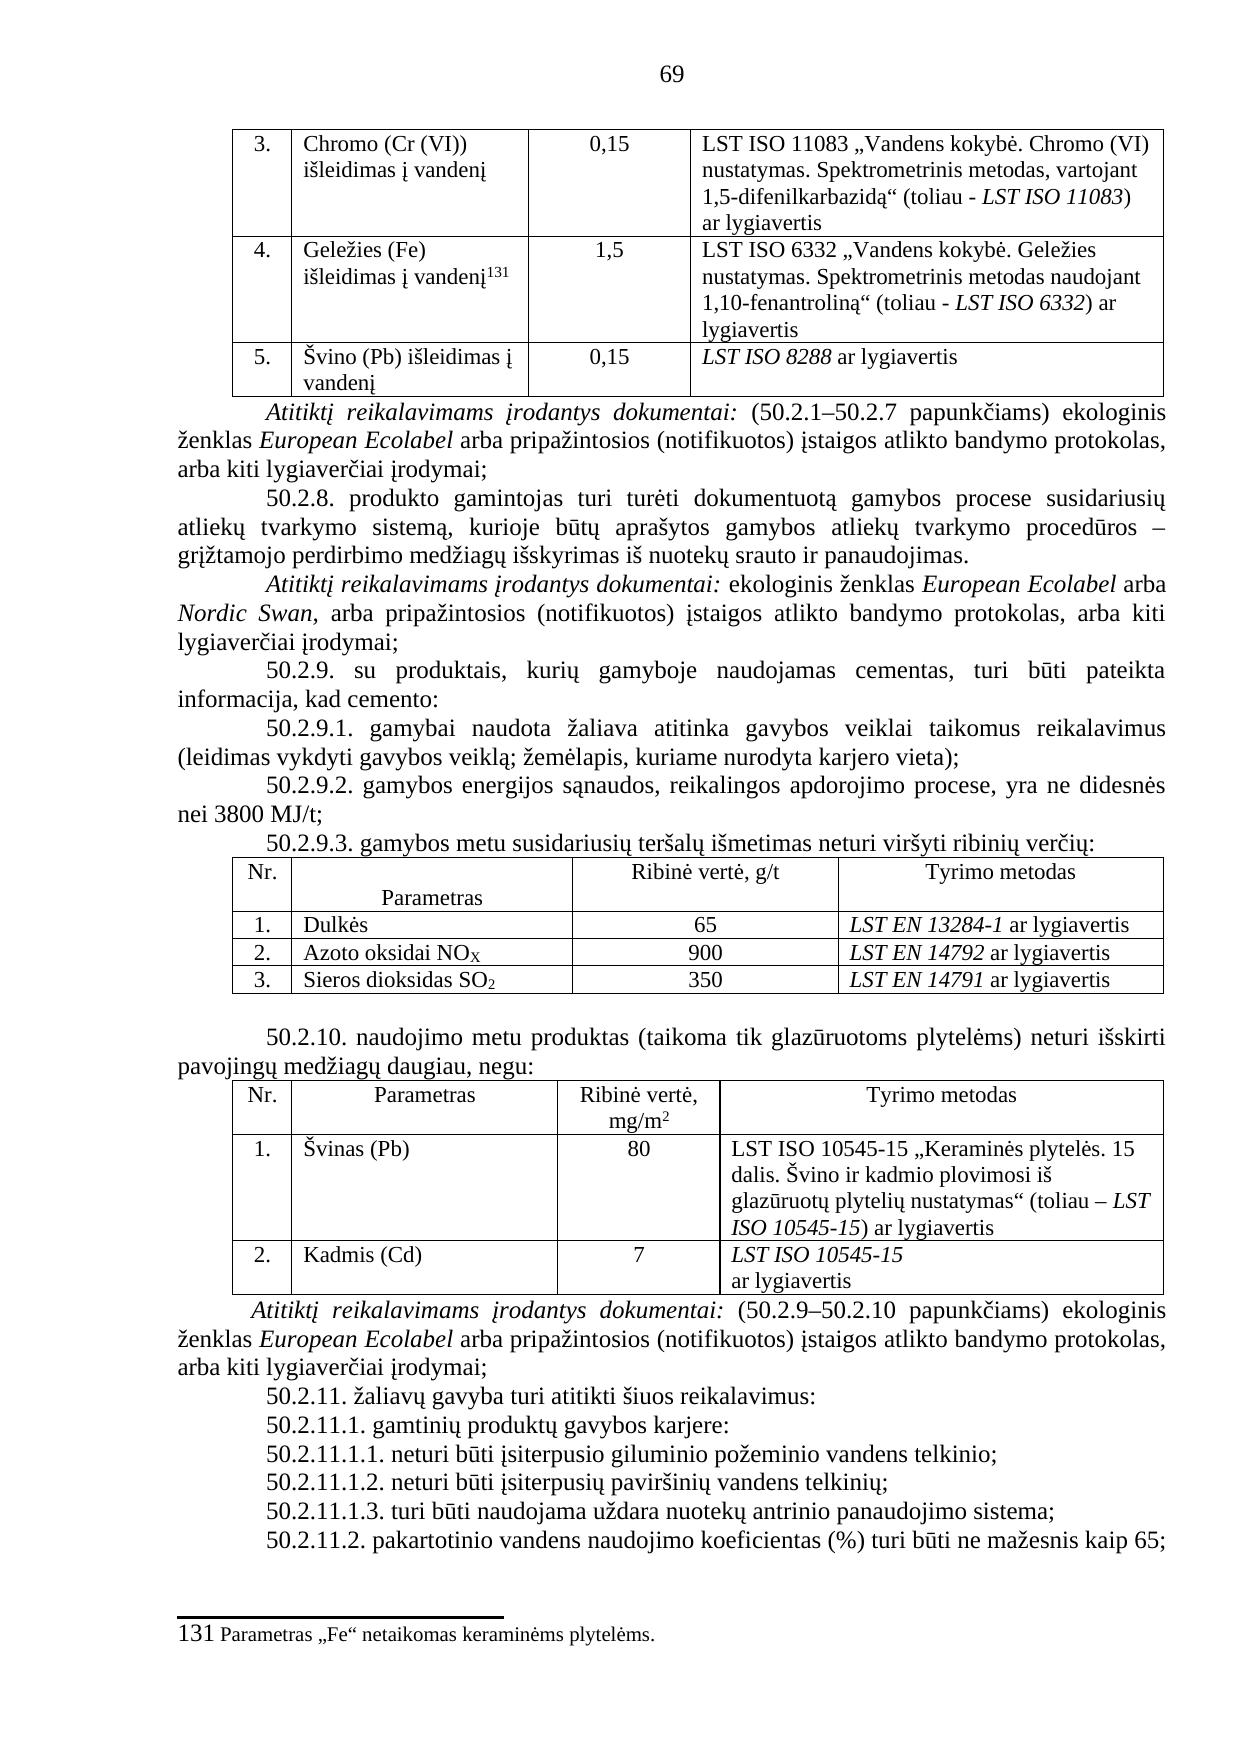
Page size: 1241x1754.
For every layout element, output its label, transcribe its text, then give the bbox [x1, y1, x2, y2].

table_cell 900 [573, 939, 838, 965]
table_cell LST ISO 6332 „Vandens kokybė. Geležies nustatymas. Spektrometrinis metodas naudojant 1,10-fenantroliną“ (toliau - LST ISO 6332) ar lygiavertis [691, 237, 1163, 342]
table_cell 3. [233, 130, 291, 236]
table_cell LST EN 13284-1 ar lygiavertis [839, 912, 1163, 938]
table_cell Chromo (Cr (VI)) išleidimas į vandenį [292, 130, 528, 236]
table_cell 1,5 [529, 237, 690, 342]
table_cell Kadmis (Cd) [292, 1241, 557, 1294]
table_header Nr. [233, 1081, 291, 1134]
text 50.2.11.1.2. neturi būti įsiterpusių paviršinių vandens telkinių; [177, 1467, 1166, 1496]
text 50.2.11. žaliavų gavyba turi atitikti šiuos reikalavimus: [177, 1381, 1166, 1410]
text Atitiktį reikalavimams įrodantys dokumentai: ekologinis ženklas European Ecolabel arba Nordic Swan, arba pripažintosios (notifikuotos) įstaigos atlikto bandymo protokolas, arba kiti lygiaverčiai įrodymai; [177, 569, 1166, 656]
table_cell LST ISO 8288 ar lygiavertis [691, 343, 1163, 396]
table_cell 350 [573, 966, 838, 993]
table_cell Dulkės [292, 912, 572, 938]
table_header Nr. [233, 858, 291, 911]
table_cell 1. [233, 1135, 291, 1240]
text 50.2.9.1. gamybai naudota žaliava atitinka gavybos veiklai taikomus reikalavimus (leidimas vykdyti gavybos veiklą; žemėlapis, kuriame nurodyta karjero vieta); [177, 713, 1166, 771]
table_header Ribinė vertė, g/t [573, 858, 838, 911]
table_cell 7 [558, 1241, 719, 1294]
text 50.2.8. produkto gamintojas turi turėti dokumentuotą gamybos procese susidariusių atliekų tvarkymo sistemą, kurioje būtų aprašytos gamybos atliekų tvarkymo procedūros – grįžtamojo perdirbimo medžiagų išskyrimas iš nuotekų srauto ir panaudojimas. [177, 483, 1166, 569]
table_header Parametras [292, 858, 572, 911]
table_cell 65 [573, 912, 838, 938]
table_cell 80 [558, 1135, 719, 1240]
text 50.2.11.1. gamtinių produktų gavybos karjere: [177, 1410, 1166, 1439]
table_cell 0,15 [529, 343, 690, 396]
text 50.2.9.3. gamybos metu susidariusių teršalų išmetimas neturi viršyti ribinių verčių: [177, 828, 1166, 857]
table_header Tyrimo metodas [839, 858, 1163, 911]
text 50.2.10. naudojimo metu produktas (taikoma tik glazūruotoms plytelėms) neturi išskirti pavojingų medžiagų daugiau, negu: [177, 1022, 1166, 1080]
text 50.2.9. su produktais, kurių gamyboje naudojamas cementas, turi būti pateikta informacija, kad cemento: [177, 656, 1166, 713]
table_cell Švinas (Pb) [292, 1135, 557, 1240]
table_cell 5. [233, 343, 291, 396]
table_cell Švino (Pb) išleidimas į vandenį [292, 343, 528, 396]
table_cell 2. [233, 1241, 291, 1294]
text Atitiktį reikalavimams įrodantys dokumentai: (50.2.1–50.2.7 papunkčiams) ekologinis ženklas European Ecolabel arba pripažintosios (notifikuotos) įstaigos atlikto bandymo protokolas, arba kiti lygiaverčiai įrodymai; [177, 397, 1166, 483]
table_cell 2. [233, 939, 291, 965]
table_cell 3. [233, 966, 291, 993]
table_cell 1. [233, 912, 291, 938]
text 50.2.11.2. pakartotinio vandens naudojimo koeficientas (%) turi būti ne mažesnis kaip 65; [177, 1525, 1166, 1554]
table_cell Azoto oksidai NOX [292, 939, 572, 965]
table_cell LST ISO 10545-15 „Keraminės plytelės. 15 dalis. Švino ir kadmio plovimosi iš glazūruotų plytelių nustatymas“ (toliau – LST ISO 10545-15) ar lygiavertis [721, 1135, 1163, 1240]
table_header Parametras [292, 1081, 557, 1134]
table_cell 0,15 [529, 130, 690, 236]
text 50.2.11.1.1. neturi būti įsiterpusio giluminio požeminio vandens telkinio; [177, 1439, 1166, 1467]
text Atitiktį reikalavimams įrodantys dokumentai: (50.2.9–50.2.10 papunkčiams) ekologinis ženklas European Ecolabel arba pripažintosios (notifikuotos) įstaigos atlikto bandymo protokolas, arba kiti lygiaverčiai įrodymai; [177, 1295, 1166, 1381]
table_cell LST ISO 11083 „Vandens kokybė. Chromo (VI) nustatymas. Spektrometrinis metodas, vartojant 1,5-difenilkarbazidą“ (toliau - LST ISO 11083) ar lygiavertis [691, 130, 1163, 236]
table_cell Geležies (Fe) išleidimas į vandenį [292, 237, 528, 342]
table_cell LST EN 14791 ar lygiavertis [839, 966, 1163, 993]
table_header Ribinė vertė, mg/m2 [558, 1081, 719, 1134]
table_header Tyrimo metodas [721, 1081, 1163, 1134]
table_cell LST ISO 10545-15 ar lygiavertis [721, 1241, 1163, 1294]
text 50.2.9.2. gamybos energijos sąnaudos, reikalingos apdorojimo procese, yra ne didesnės nei 3800 MJ/t; [177, 771, 1166, 828]
table_cell 4. [233, 237, 291, 342]
text 50.2.11.1.3. turi būti naudojama uždara nuotekų antrinio panaudojimo sistema; [177, 1496, 1166, 1525]
table_cell Sieros dioksidas SO2 [292, 966, 572, 993]
table_cell LST EN 14792 ar lygiavertis [839, 939, 1163, 965]
